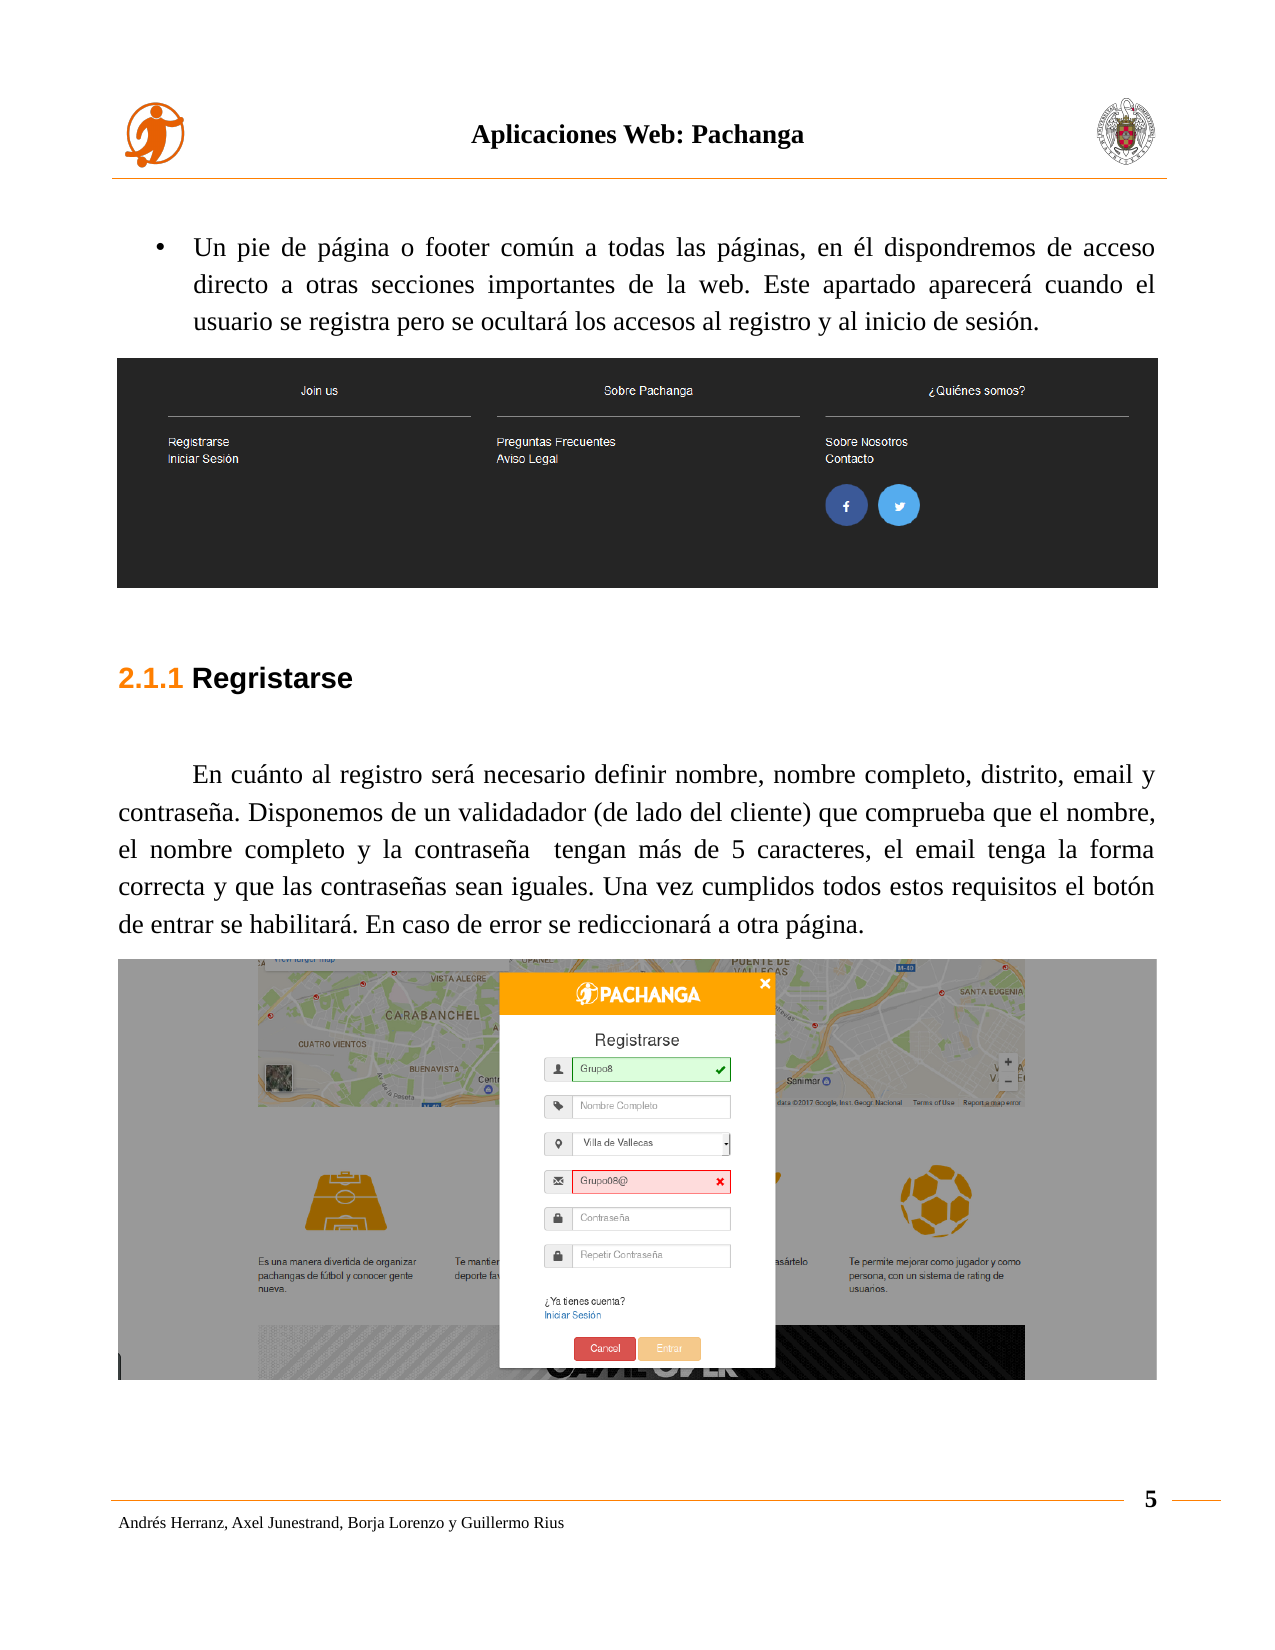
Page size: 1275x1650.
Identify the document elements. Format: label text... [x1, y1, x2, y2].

text En cuánto al registro será necesario definir nombre, nombre completo, distrito, email y contraseña. Disponemos de un validadador (de lado del cliente) que comprueba que el nombre, el nombre completo y la contraseña tengan más de 5 caracteres, el email tenga la forma correcta y que las contraseñas sean iguales. Una vez cumplidos todos estos requisitos el botón de entrar se habilitará. En caso de error se rediccionará a otra página. [118, 759, 1157, 939]
picture [1095, 96, 1157, 167]
subtitle 2.1.1 Regristarse [118, 661, 1157, 694]
picture [118, 94, 188, 178]
list Un pie de página o footer común a todas las páginas, en él dispondremos de acceso directo a otras secciones importantes de la web. Este apartado aparecerá cuando el usuario se registra pero se ocultará los accesos al registro y al inicio de sesión. [156, 231, 1157, 336]
picture [118, 959, 1157, 1380]
picture [117, 358, 1158, 588]
